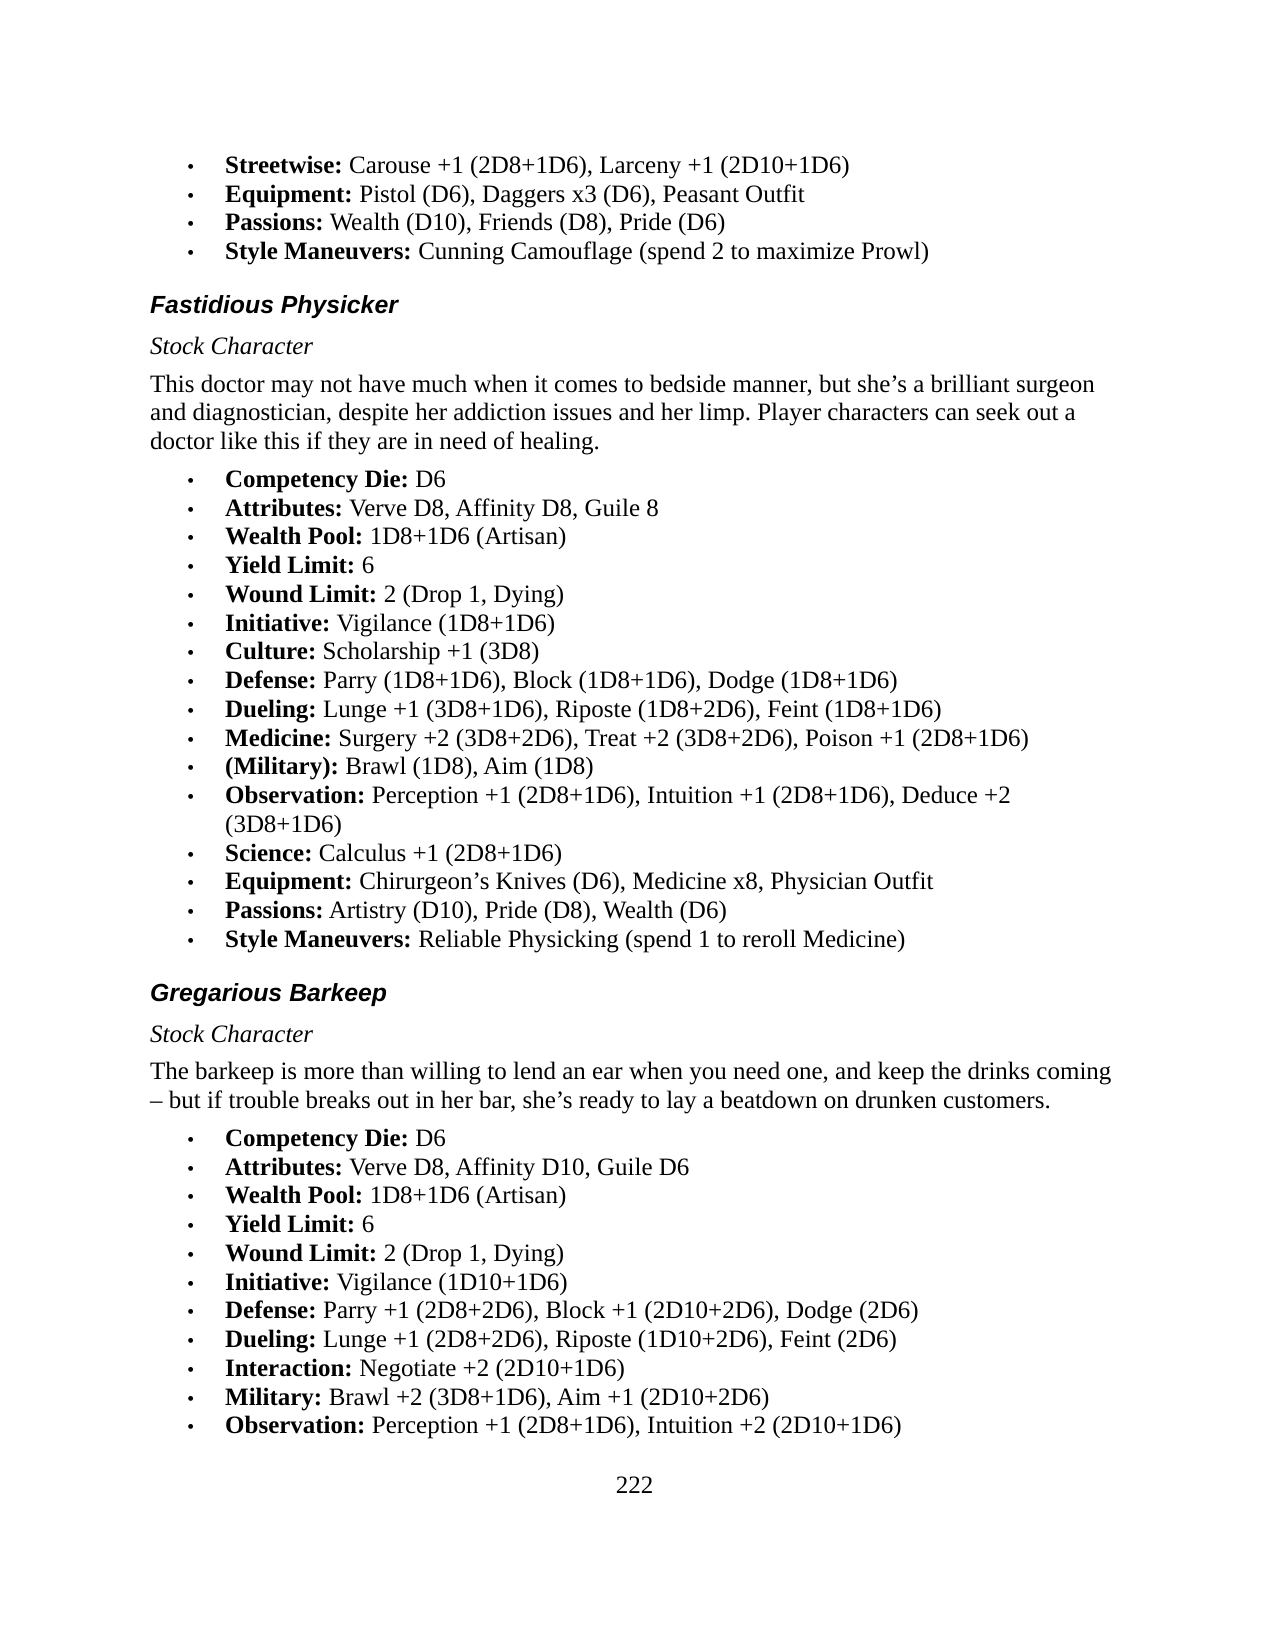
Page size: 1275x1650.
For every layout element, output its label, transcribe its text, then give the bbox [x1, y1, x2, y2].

text The barkeep is more than willing to lend an ear when you need one, and keep the drinks coming – but if trouble breaks out in her bar, she’s ready to lay a beatdown on drunken customers. [150, 1056, 1125, 1114]
list Medicine: Surgery +2 (3D8+2D6), Treat +2 (3D8+2D6), Poison +1 (2D8+1D6) [187, 723, 1125, 751]
list Equipment: Pistol (D6), Daggers x3 (D6), Peasant Outfit [187, 179, 1125, 207]
list Observation: Perception +1 (2D8+1D6), Intuition +1 (2D8+1D6), Deduce +2 (3D8+1D6) [187, 780, 1125, 838]
text This doctor may not have much when it comes to bedside manner, but she’s a brilliant surgeon and diagnostician, despite her addiction issues and her limp. Player characters can seek out a doctor like this if they are in need of healing. [150, 369, 1125, 455]
list Attributes: Verve D8, Affinity D10, Guile D6 [187, 1152, 1125, 1180]
list Passions: Artistry (D10), Pride (D8), Wealth (D6) [187, 895, 1125, 924]
list Initiative: Vigilance (1D10+1D6) [187, 1267, 1125, 1295]
list Equipment: Chirurgeon’s Knives (D6), Medicine x8, Physician Outfit [187, 866, 1125, 895]
list Initiative: Vigilance (1D8+1D6) [187, 608, 1125, 636]
text Stock Character [150, 1019, 1125, 1047]
list Wealth Pool: 1D8+1D6 (Artisan) [187, 521, 1125, 550]
list Wealth Pool: 1D8+1D6 (Artisan) [187, 1180, 1125, 1209]
list Competency Die: D6 [187, 464, 1125, 493]
list Military: Brawl +2 (3D8+1D6), Aim +1 (2D10+2D6) [187, 1382, 1125, 1410]
list Interaction: Negotiate +2 (2D10+1D6) [187, 1353, 1125, 1382]
list Wound Limit: 2 (Drop 1, Dying) [187, 579, 1125, 608]
list Yield Limit: 6 [187, 1209, 1125, 1238]
text Stock Character [150, 331, 1125, 360]
list Dueling: Lunge +1 (2D8+2D6), Riposte (1D10+2D6), Feint (2D6) [187, 1324, 1125, 1353]
list (Military): Brawl (1D8), Aim (1D8) [187, 751, 1125, 780]
list Defense: Parry (1D8+1D6), Block (1D8+1D6), Dodge (1D8+1D6) [187, 665, 1125, 694]
list Dueling: Lunge +1 (3D8+1D6), Riposte (1D8+2D6), Feint (1D8+1D6) [187, 694, 1125, 723]
list Style Maneuvers: Cunning Camouflage (spend 2 to maximize Prowl) [187, 236, 1125, 265]
list Defense: Parry +1 (2D8+2D6), Block +1 (2D10+2D6), Dodge (2D6) [187, 1295, 1125, 1324]
list Passions: Wealth (D10), Friends (D8), Pride (D6) [187, 207, 1125, 236]
list Streetwise: Carouse +1 (2D8+1D6), Larceny +1 (2D10+1D6) [187, 150, 1125, 179]
list Observation: Perception +1 (2D8+1D6), Intuition +2 (2D10+1D6) [187, 1410, 1125, 1439]
list Attributes: Verve D8, Affinity D8, Guile 8 [187, 493, 1125, 521]
list Culture: Scholarship +1 (3D8) [187, 636, 1125, 665]
list Competency Die: D6 [187, 1123, 1125, 1152]
list Style Maneuvers: Reliable Physicking (spend 1 to reroll Medicine) [187, 924, 1125, 953]
list Yield Limit: 6 [187, 550, 1125, 579]
subtitle Fastidious Physicker [150, 290, 1125, 318]
subtitle Gregarious Barkeep [150, 978, 1125, 1006]
list Science: Calculus +1 (2D8+1D6) [187, 838, 1125, 866]
list Wound Limit: 2 (Drop 1, Dying) [187, 1238, 1125, 1267]
